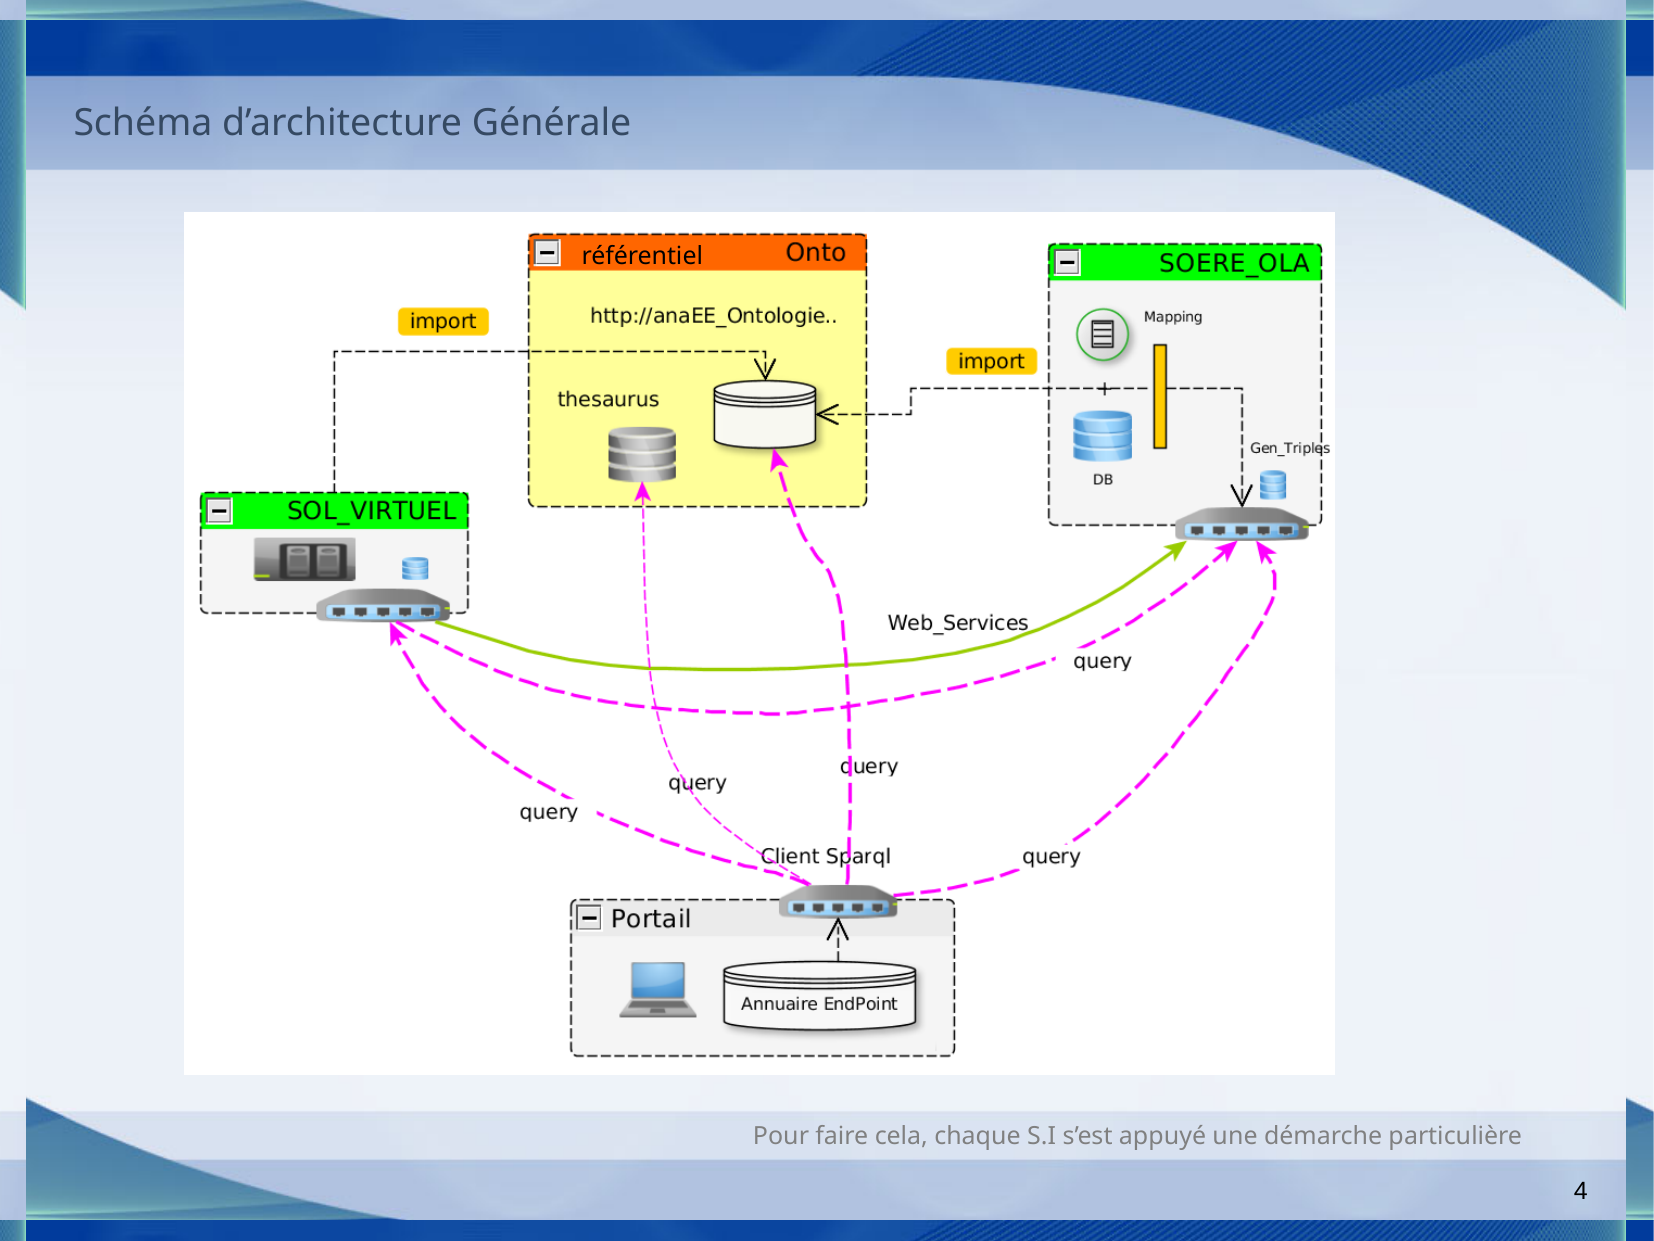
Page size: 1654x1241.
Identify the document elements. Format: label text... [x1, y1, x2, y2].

text_box référentiel [566, 230, 733, 278]
text_box Pour faire cela, chaque S.I s’est appuyé une démarche particulière [738, 1110, 1613, 1158]
text_box 4 [1559, 1169, 1625, 1212]
title Schéma d’architecture Générale [53, 87, 662, 154]
picture [0, 0, 1654, 1241]
